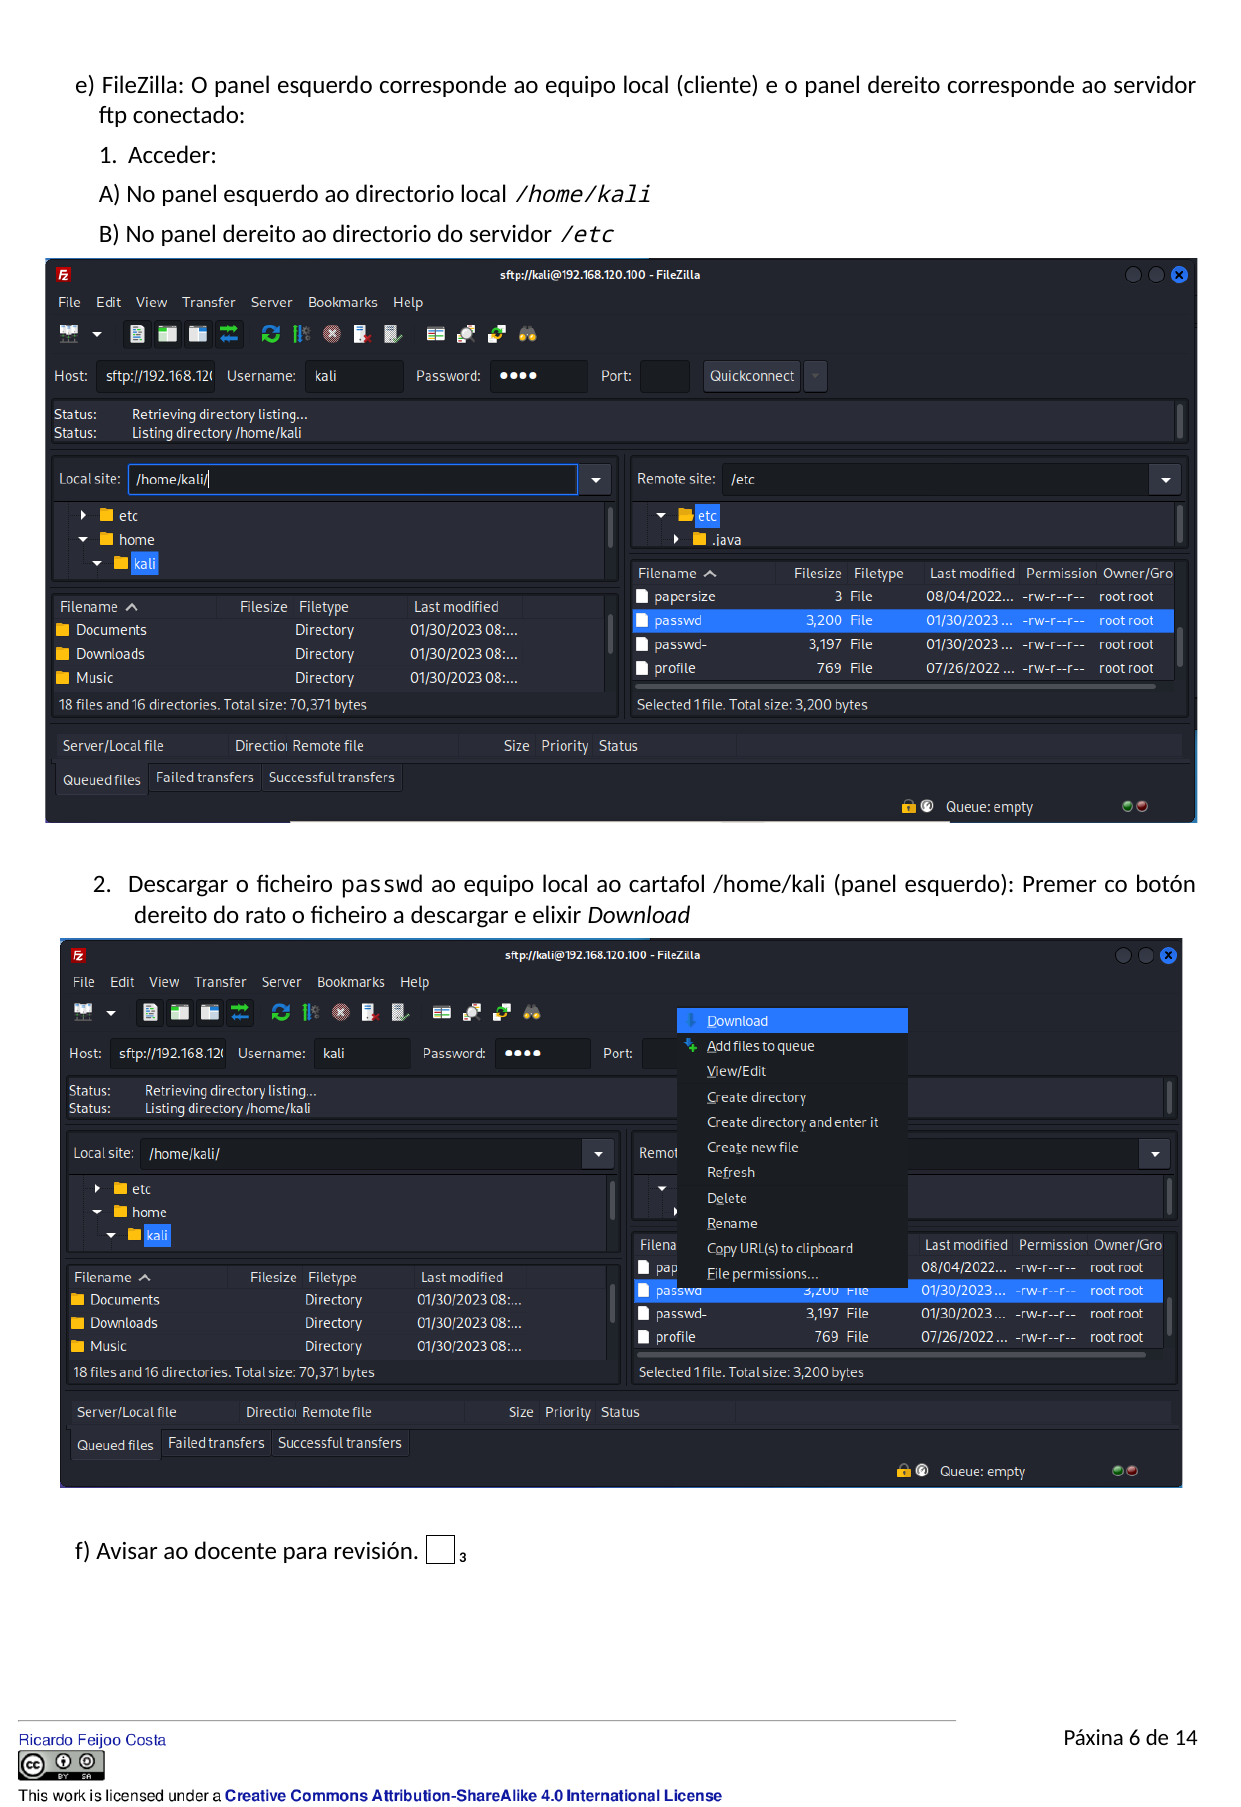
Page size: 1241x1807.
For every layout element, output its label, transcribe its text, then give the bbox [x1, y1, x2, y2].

list B) No panel dereito ao directorio do servidor /etc [63, 218, 1197, 249]
picture [60, 938, 1183, 1488]
picture [45, 258, 1198, 823]
list Descargar o ficheiro passwd ao equipo local ao cartafol /home/kali (panel esquerdo): Premer co botón dereito do rato o ficheiro a descargar e elixir Download [93, 868, 1197, 930]
text f) Avisar ao docente para revisión. 3 [75, 1536, 1197, 1566]
text e) FileZilla: O panel esquerdo corresponde ao equipo local (cliente) e o panel dereito corresponde ao servidor ftp conectado: [75, 69, 1197, 130]
list A) No panel esquerdo ao directorio local /home/kali [63, 178, 1197, 209]
picture [8, 1715, 957, 1806]
list Acceder: [98, 139, 1197, 169]
